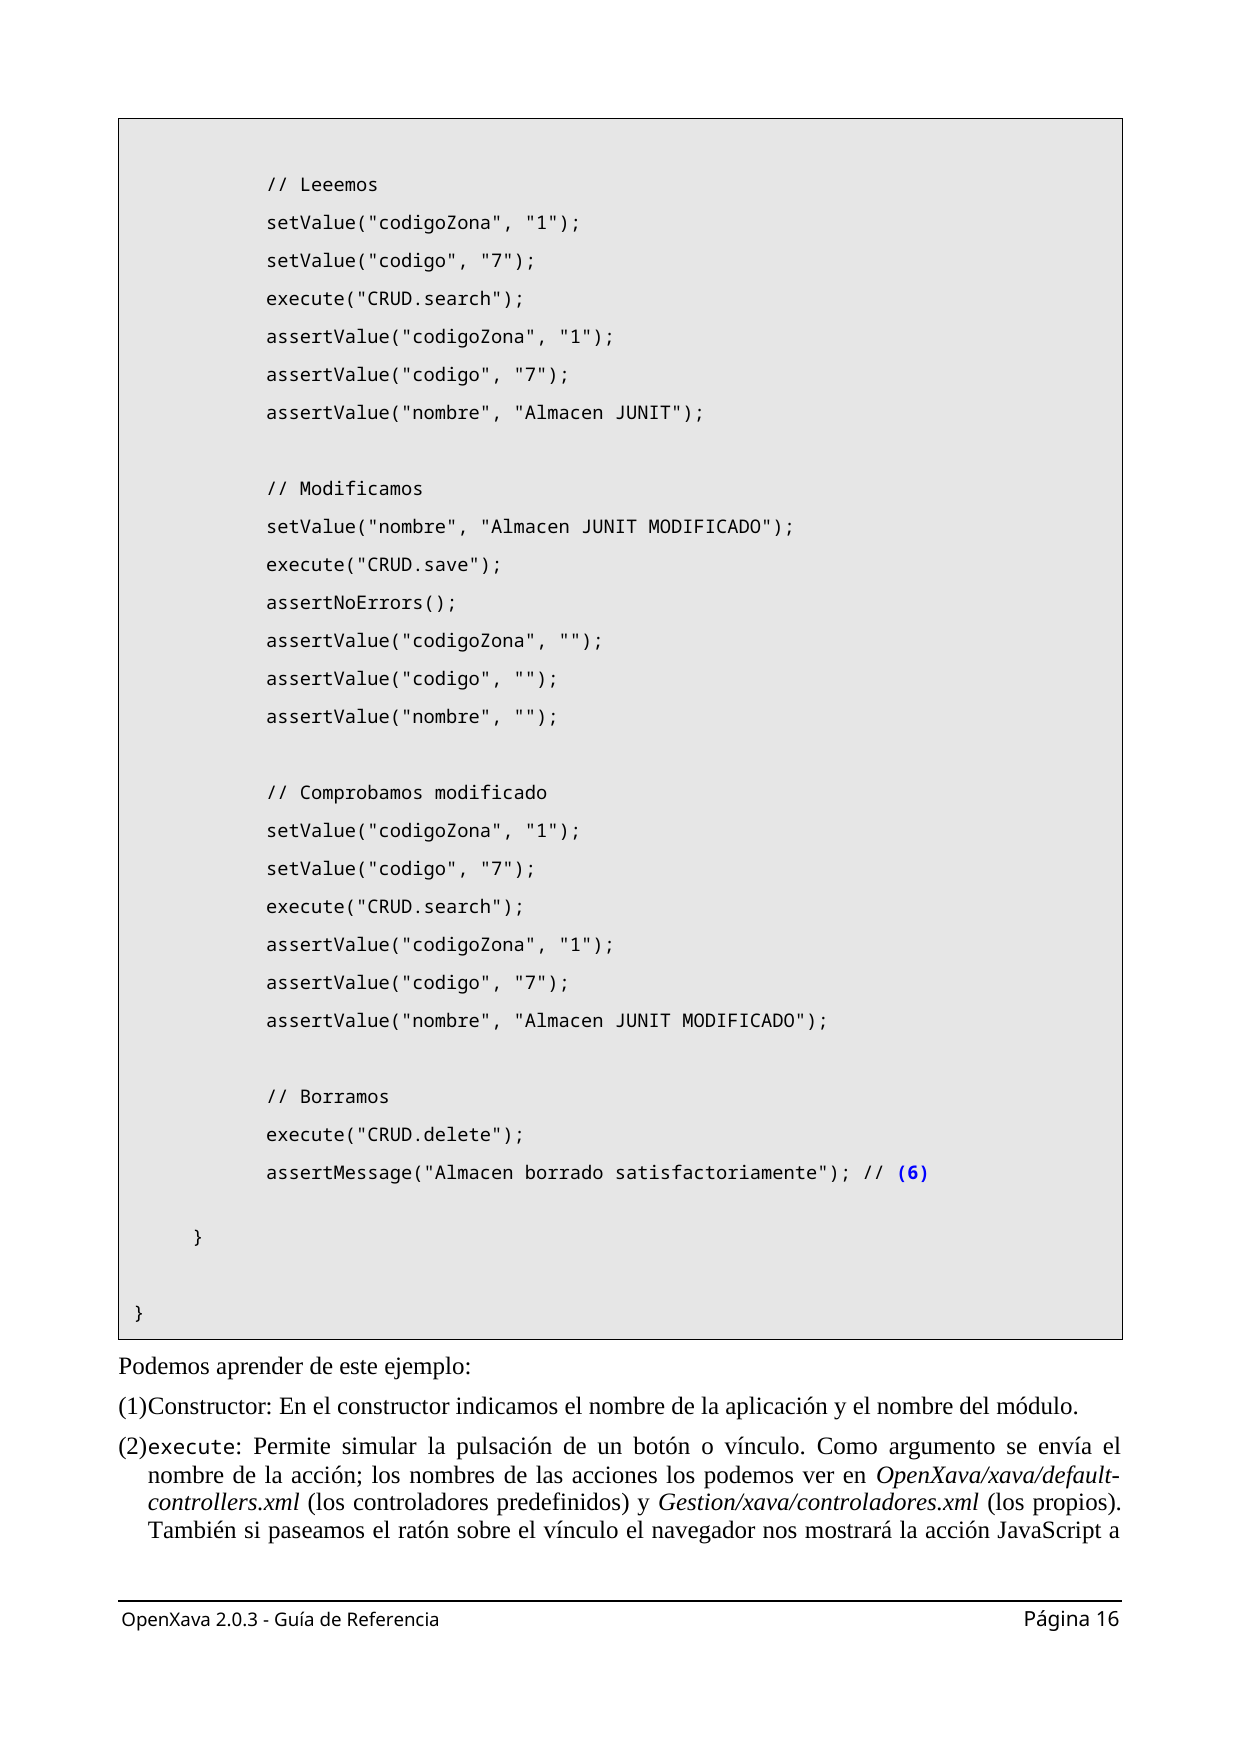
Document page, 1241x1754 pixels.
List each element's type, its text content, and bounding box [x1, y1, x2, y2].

list Constructor: En el constructor indicamos el nombre de la aplicación y el nombre del módulo. [118, 1392, 1122, 1420]
text assertValue("codigo", "7"); [119, 346, 1122, 384]
text Podemos aprender de este ejemplo: [118, 1352, 1122, 1380]
text assertValue("codigoZona", "1"); [119, 917, 1122, 954]
text execute("CRUD.delete"); [119, 1107, 1122, 1145]
text assertValue("codigoZona", "1"); [119, 308, 1122, 346]
text execute("CRUD.save"); [119, 536, 1122, 574]
list execute: Permite simular la pulsación de un botón o vínculo. Como argumento se envía el nombre de la acción; los nombres de las acciones los podemos ver en OpenXava/xava/default-controllers.xml (los controladores predefinidos) y Gestion/xava/controladores.xml (los propios). También si paseamos el ratón sobre el vínculo el navegador nos mostrará la acción JavaScript a [118, 1432, 1122, 1544]
text assertValue("nombre", ""); [119, 688, 1122, 726]
text // Leeemos [119, 156, 1122, 194]
text // Modificamos [119, 460, 1122, 498]
text setValue("codigo", "7"); [119, 841, 1122, 878]
text assertValue("codigo", ""); [119, 650, 1122, 688]
text assertValue("nombre", "Almacen JUNIT"); [119, 384, 1122, 422]
text assertValue("nombre", "Almacen JUNIT MODIFICADO"); [119, 993, 1122, 1031]
text // Borramos [119, 1069, 1122, 1107]
text execute("CRUD.search"); [119, 270, 1122, 308]
text setValue("nombre", "Almacen JUNIT MODIFICADO"); [119, 498, 1122, 536]
text setValue("codigoZona", "1"); [119, 802, 1122, 841]
text setValue("codigo", "7"); [119, 232, 1122, 270]
text execute("CRUD.search"); [119, 878, 1122, 917]
text assertValue("codigo", "7"); [119, 954, 1122, 993]
text // Comprobamos modificado [119, 764, 1122, 802]
text assertMessage("Almacen borrado satisfactoriamente"); // (6) [119, 1145, 1122, 1208]
text } [119, 1284, 1122, 1339]
text setValue("codigoZona", "1"); [119, 194, 1122, 232]
text assertValue("codigoZona", ""); [119, 612, 1122, 650]
text } [119, 1208, 1122, 1246]
text assertNoErrors(); [119, 574, 1122, 612]
